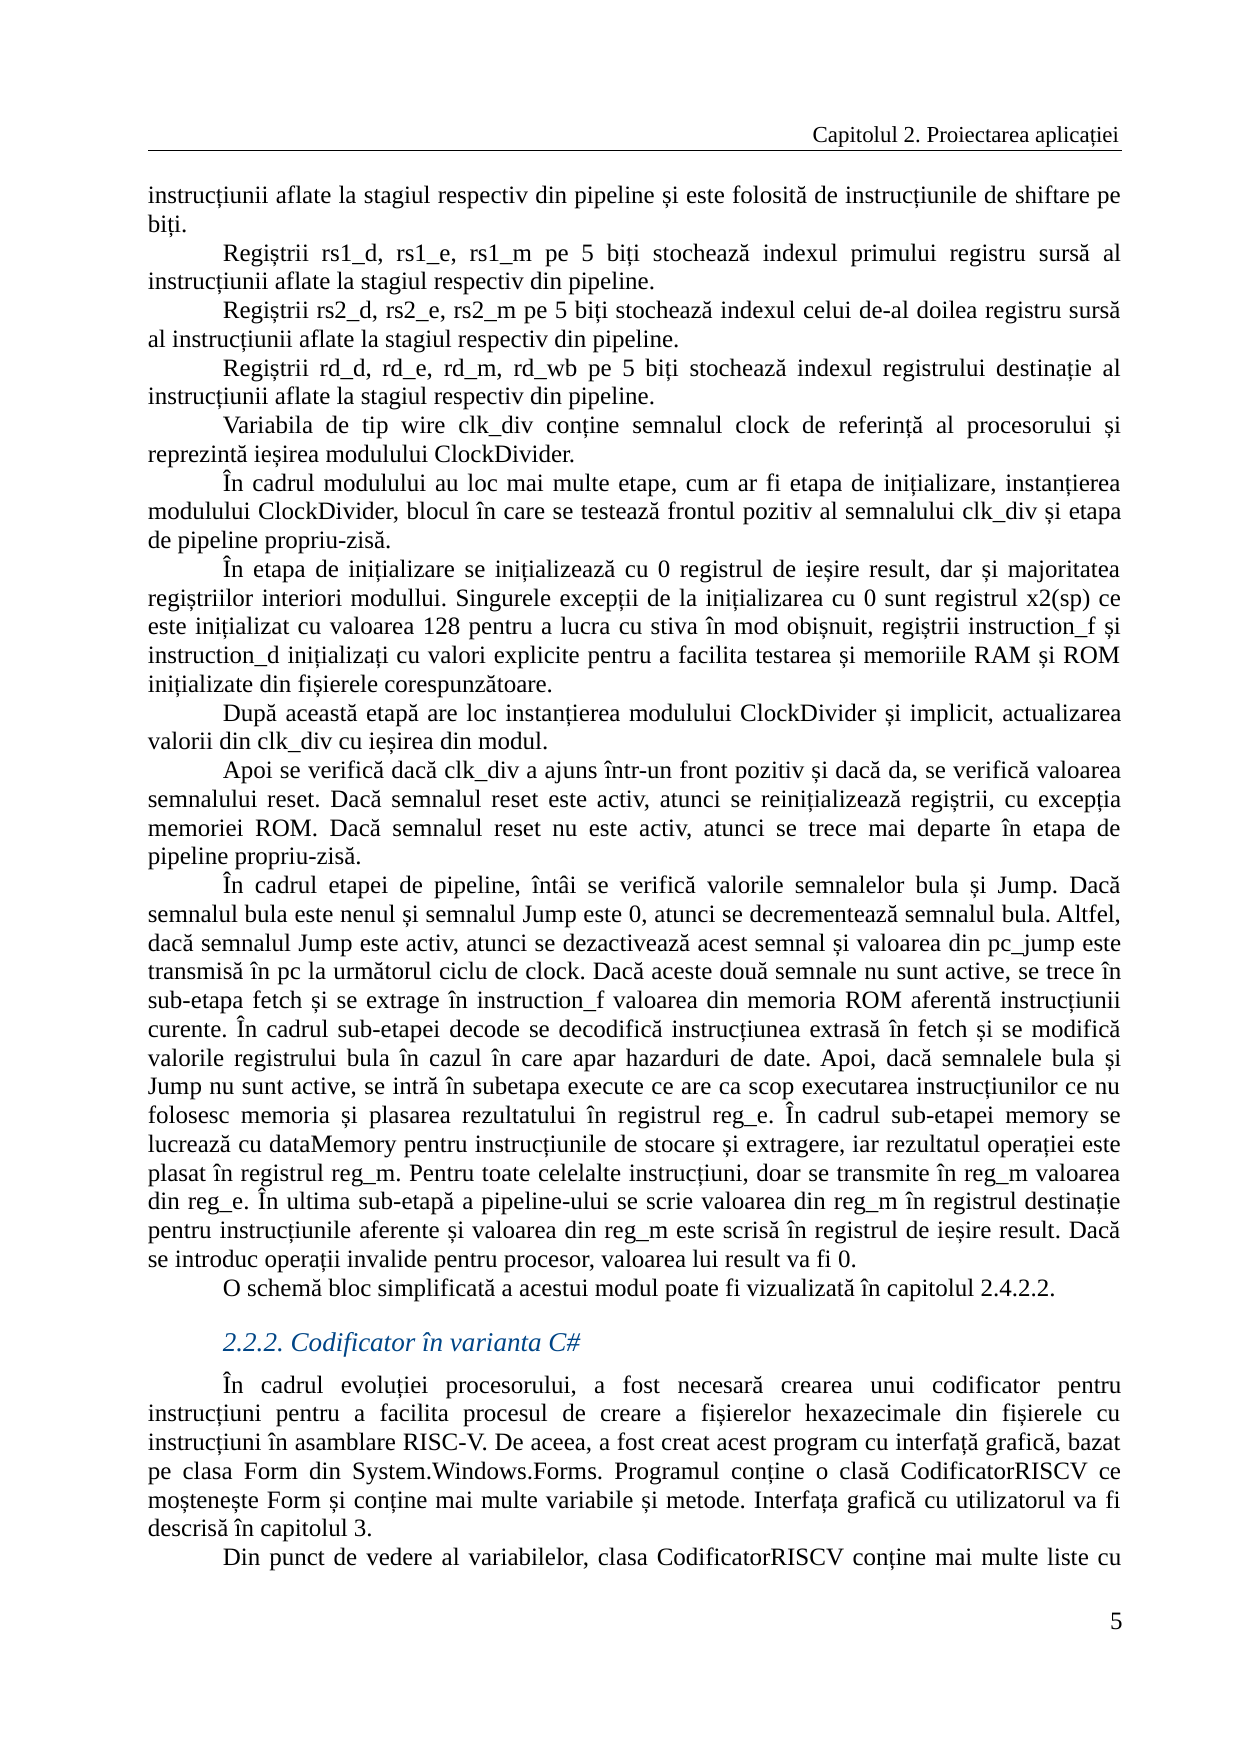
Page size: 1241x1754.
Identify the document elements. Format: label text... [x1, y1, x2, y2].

text În etapa de inițializare se inițializează cu 0 registrul de ieșire result, dar și majoritatea regiștriilor interiori modullui. Singurele excepții de la inițializarea cu 0 sunt registrul x2(sp) ce este inițializat cu valoarea 128 pentru a lucra cu stiva în mod obișnuit, regiștrii instruction_f și instruction_d inițializați cu valori explicite pentru a facilita testarea și memoriile RAM și ROM inițializate din fișierele corespunzătoare. [148, 554, 1122, 698]
text instrucțiunii aflate la stagiul respectiv din pipeline și este folosită de instrucțiunile de shiftare pe biți. [148, 180, 1122, 238]
text O schemă bloc simplificată a acestui modul poate fi vizualizată în capitolul 2.4.2.2. [148, 1273, 1122, 1301]
text În cadrul etapei de pipeline, întâi se verifică valorile semnalelor bula și Jump. Dacă semnalul bula este nenul și semnalul Jump este 0, atunci se decrementează semnalul bula. Altfel, dacă semnalul Jump este activ, atunci se dezactivează acest semnal și valoarea din pc_jump este transmisă în pc la următorul ciclu de clock. Dacă aceste două semnale nu sunt active, se trece în sub-etapa fetch și se extrage în instruction_f valoarea din memoria ROM aferentă instrucțiunii curente. În cadrul sub-etapei decode se decodifică instrucțiunea extrasă în fetch și se modifică valorile registrului bula în cazul în care apar hazarduri de date. Apoi, dacă semnalele bula și Jump nu sunt active, se intră în subetapa execute ce are ca scop executarea instrucțiunilor ce nu folosesc memoria și plasarea rezultatului în registrul reg_e. În cadrul sub-etapei memory se lucrează cu dataMemory pentru instrucțiunile de stocare și extragere, iar rezultatul operației este plasat în registrul reg_m. Pentru toate celelalte instrucțiuni, doar se transmite în reg_m valoarea din reg_e. În ultima sub-etapă a pipeline-ului se scrie valoarea din reg_m în registrul destinație pentru instrucțiunile aferente și valoarea din reg_m este scrisă în registrul de ieșire result. Dacă se introduc operații invalide pentru procesor, valoarea lui result va fi 0. [148, 870, 1122, 1273]
text Regiștrii rs2_d, rs2_e, rs2_m pe 5 biți stochează indexul celui de-al doilea registru sursă al instrucțiunii aflate la stagiul respectiv din pipeline. [148, 295, 1122, 353]
subtitle Codificator în varianta C# [223, 1326, 1122, 1357]
text În cadrul evoluției procesorului, a fost necesară crearea unui codificator pentru instrucțiuni pentru a facilita procesul de creare a fișierelor hexazecimale din fișierele cu instrucțiuni în asamblare RISC-V. De aceea, a fost creat acest program cu interfață grafică, bazat pe clasa Form din System.Windows.Forms. Programul conține o clasă CodificatorRISCV ce moștenește Form și conține mai multe variabile și metode. Interfața grafică cu utilizatorul va fi descrisă în capitolul 3. [148, 1370, 1122, 1542]
text În cadrul modulului au loc mai multe etape, cum ar fi etapa de inițializare, instanțierea modulului ClockDivider, blocul în care se testează frontul pozitiv al semnalului clk_div și etapa de pipeline propriu-zisă. [148, 468, 1122, 554]
text Apoi se verifică dacă clk_div a ajuns într-un front pozitiv și dacă da, se verifică valoarea semnalului reset. Dacă semnalul reset este activ, atunci se reinițializează regiștrii, cu excepția memoriei ROM. Dacă semnalul reset nu este activ, atunci se trece mai departe în etapa de pipeline propriu-zisă. [148, 755, 1122, 870]
text Variabila de tip wire clk_div conține semnalul clock de referință al procesorului și reprezintă ieșirea modulului ClockDivider. [148, 410, 1122, 468]
text Regiștrii rs1_d, rs1_e, rs1_m pe 5 biți stochează indexul primului registru sursă al instrucțiunii aflate la stagiul respectiv din pipeline. [148, 238, 1122, 295]
text Din punct de vedere al variabilelor, clasa CodificatorRISCV conține mai multe liste cu [148, 1542, 1122, 1571]
text Regiștrii rd_d, rd_e, rd_m, rd_wb pe 5 biți stochează indexul registrului destinație al instrucțiunii aflate la stagiul respectiv din pipeline. [148, 353, 1122, 410]
text După această etapă are loc instanțierea modulului ClockDivider și implicit, actualizarea valorii din clk_div cu ieșirea din modul. [148, 698, 1122, 755]
